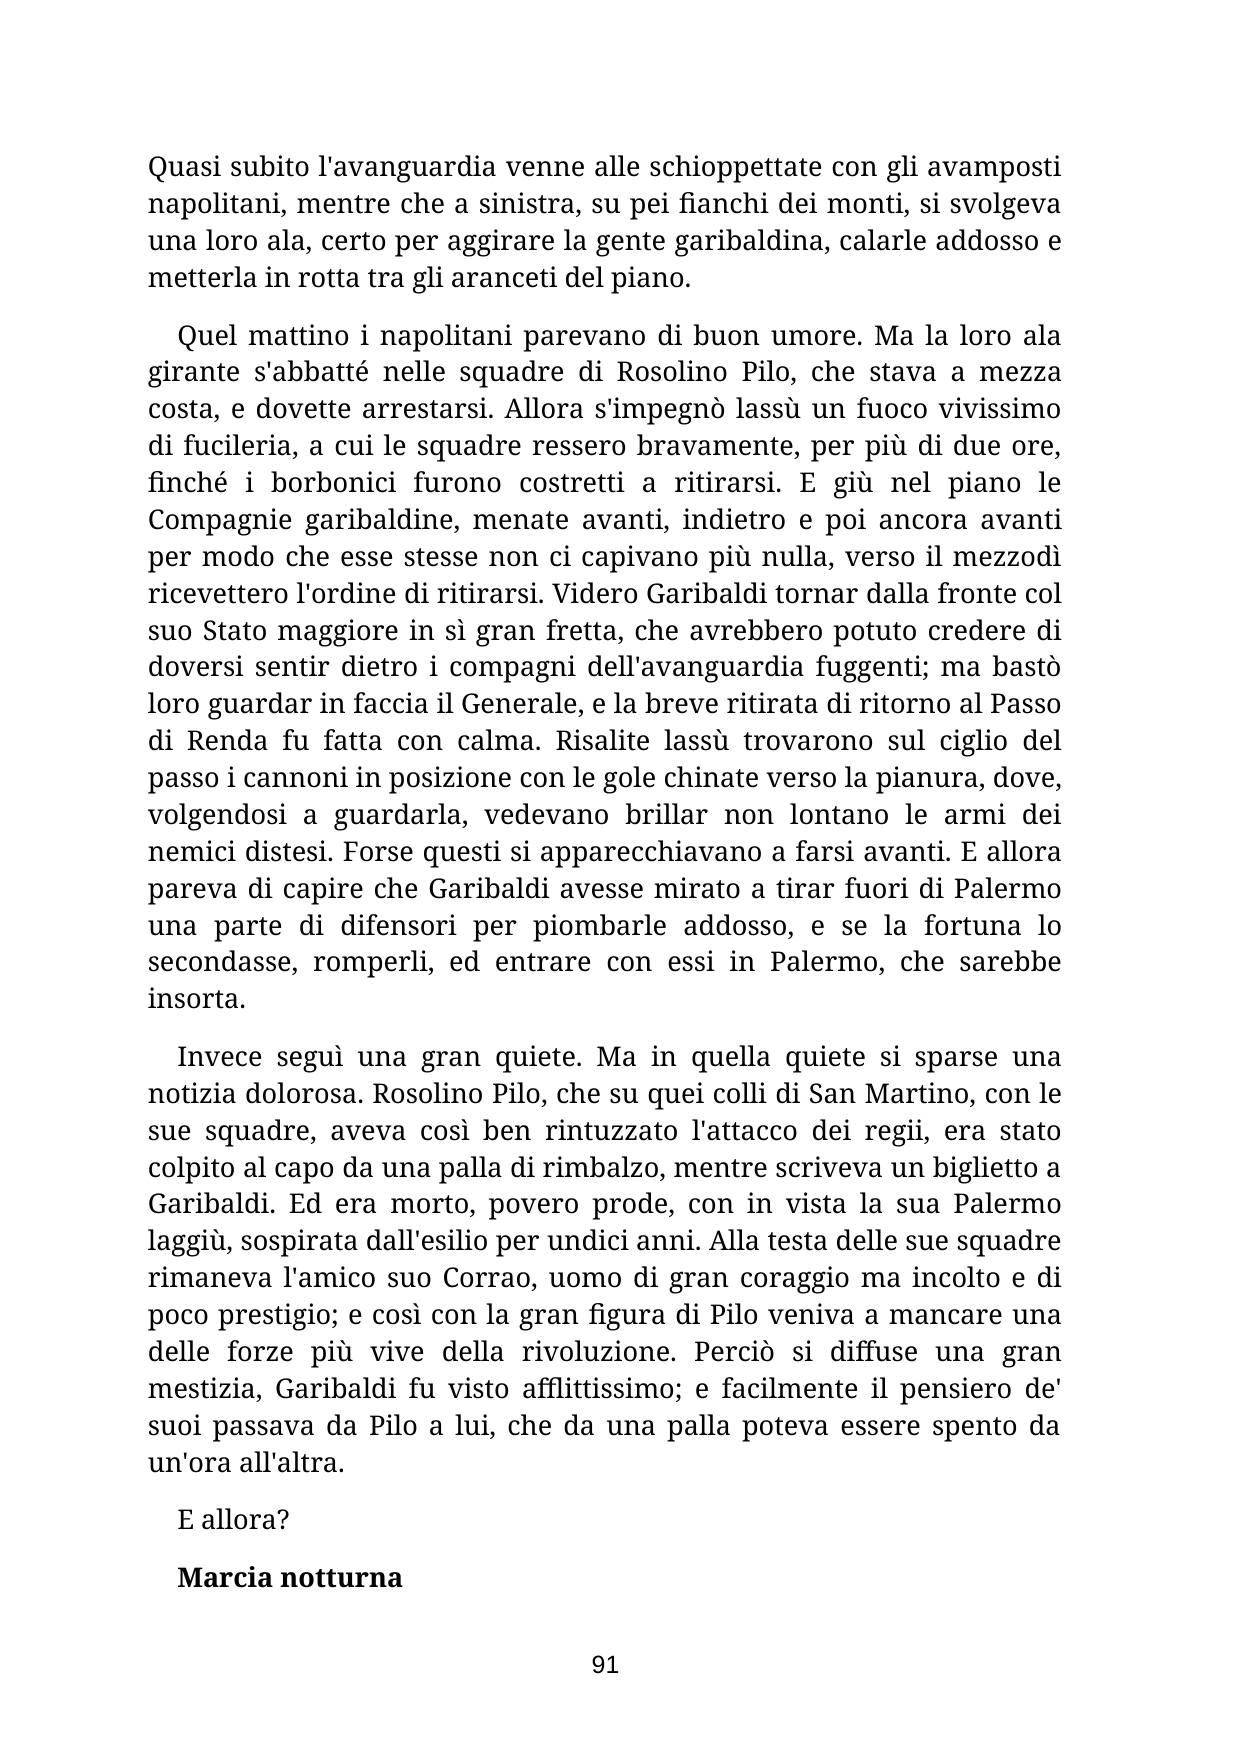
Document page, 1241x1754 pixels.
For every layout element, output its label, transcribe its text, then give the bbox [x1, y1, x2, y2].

text Quel mattino i napolitani parevano di buon umore. Ma la loro ala girante s'abbatté nelle squadre di Rosolino Pilo, che stava a mezza costa, e dovette arrestarsi. Allora s'impegnò lassù un fuoco vivissimo di fucileria, a cui le squadre ressero bravamente, per più di due ore, finché i borbonici furono costretti a ritirarsi. E giù nel piano le Compagnie garibaldine, menate avanti, indietro e poi ancora avanti per modo che esse stesse non ci capivano più nulla, verso il mezzodì ricevettero l'ordine di ritirarsi. Videro Garibaldi tornar dalla fronte col suo Stato maggiore in sì gran fretta, che avrebbero potuto credere di doversi sentir dietro i compagni dell'avanguardia fuggenti; ma bastò loro guardar in faccia il Generale, e la breve ritirata di ritorno al Passo di Renda fu fatta con calma. Risalite lassù trovarono sul ciglio del passo i cannoni in posizione con le gole chinate verso la pianura, dove, volgendosi a guardarla, vedevano brillar non lontano le armi dei nemici distesi. Forse questi si apparecchiavano a farsi avanti. E allora pareva di capire che Garibaldi avesse mirato a tirar fuori di Palermo una parte di difensori per piombarle addosso, e se la fortuna lo secondasse, romperli, ed entrare con essi in Palermo, che sarebbe insorta. [148, 316, 1063, 1017]
subtitle Marcia notturna [177, 1558, 1063, 1595]
text E allora? [148, 1501, 1063, 1538]
text Quasi subito l'avanguardia venne alle schioppettate con gli avamposti napolitani, mentre che a sinistra, su pei fianchi dei monti, si svolgeva una loro ala, certo per aggirare la gente garibaldina, calarle addosso e metterla in rotta tra gli aranceti del piano. [148, 148, 1063, 295]
text Invece seguì una gran quiete. Ma in quella quiete si sparse una notizia dolorosa. Rosolino Pilo, che su quei colli di San Martino, con le sue squadre, aveva così ben rintuzzato l'attacco dei regii, era stato colpito al capo da una palla di rimbalzo, mentre scriveva un biglietto a Garibaldi. Ed era morto, povero prode, con in vista la sua Palermo laggiù, sospirata dall'esilio per undici anni. Alla testa delle sue squadre rimaneva l'amico suo Corrao, uomo di gran coraggio ma incolto e di poco prestigio; e così con la gran figura di Pilo veniva a mancare una delle forze più vive della rivoluzione. Perciò si diffuse una gran mestizia, Garibaldi fu visto afflittissimo; e facilmente il pensiero de' suoi passava da Pilo a lui, che da una palla poteva essere spento da un'ora all'altra. [148, 1037, 1063, 1480]
